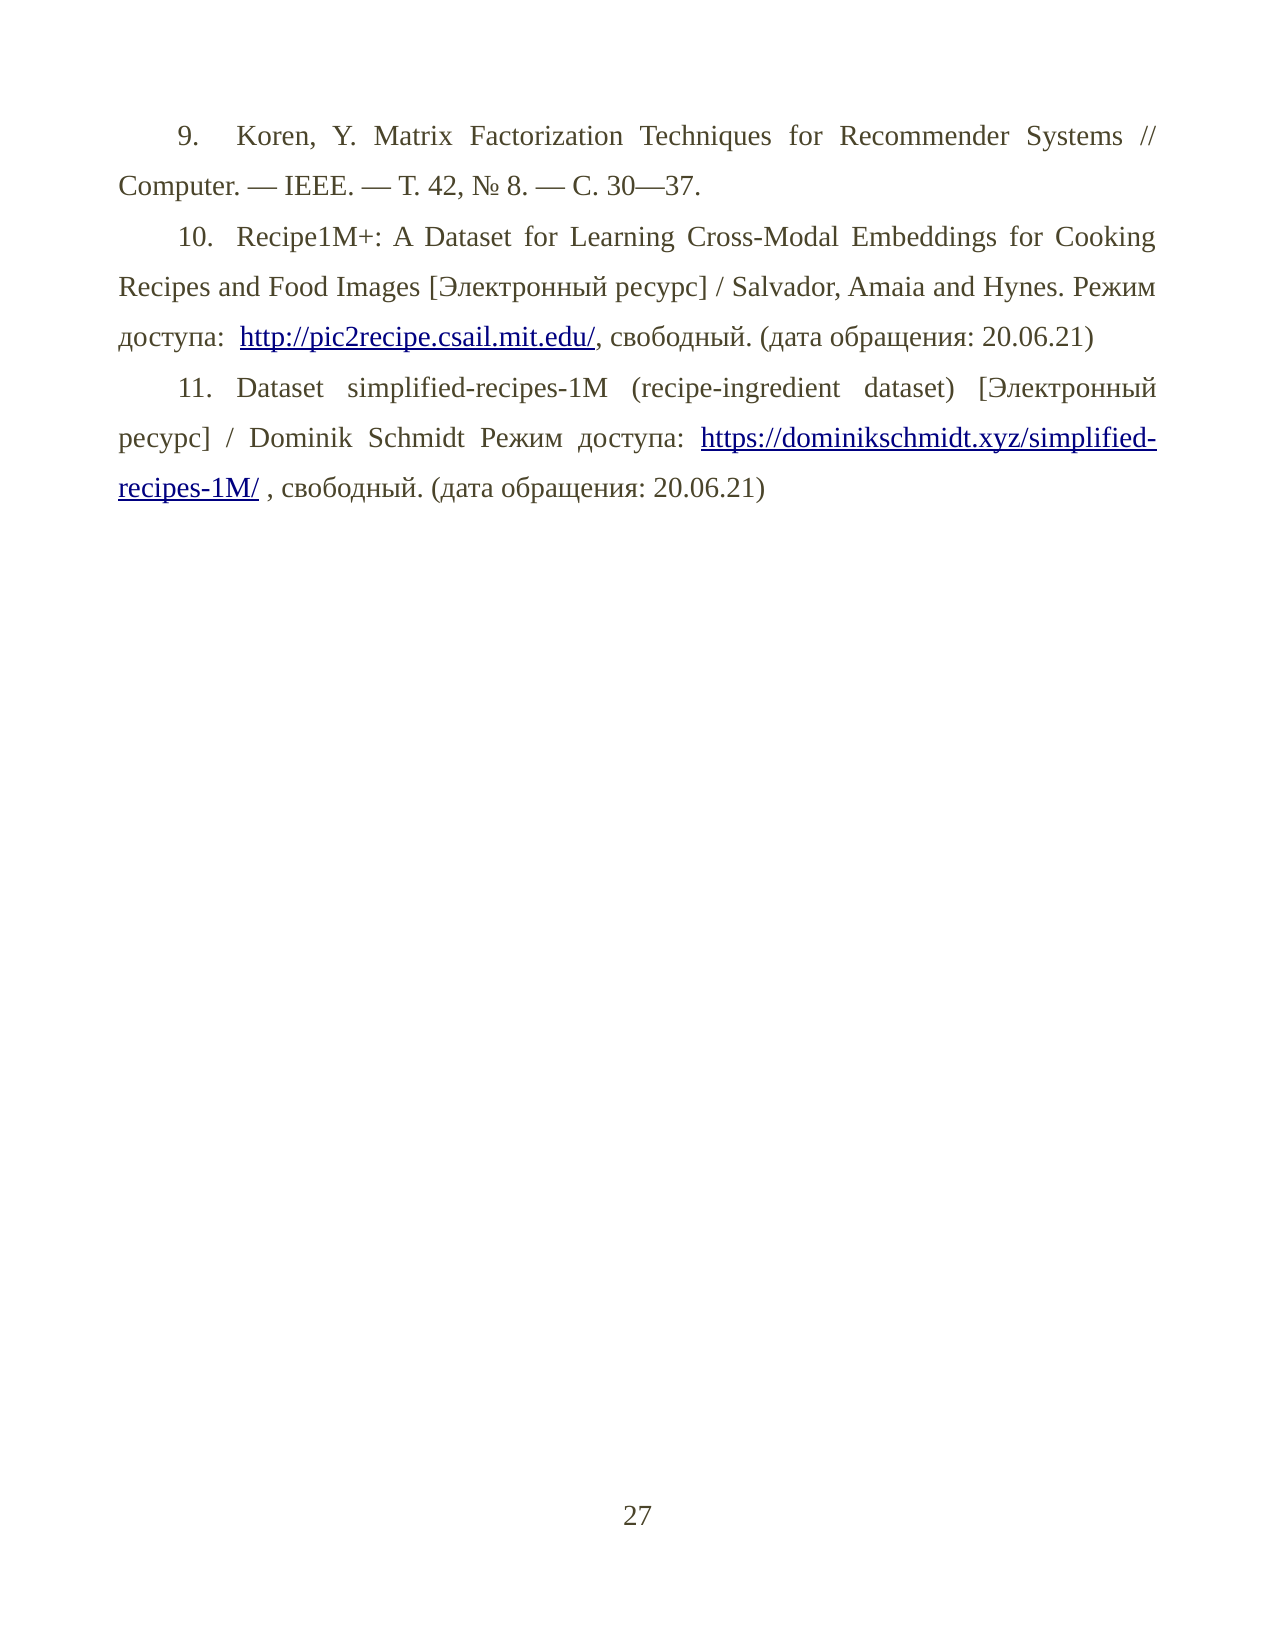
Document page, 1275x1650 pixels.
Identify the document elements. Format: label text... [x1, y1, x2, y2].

list Recipe1M+: A Dataset for Learning Cross-Modal Embeddings for Cooking Recipes and Food Images [Электронный ресурс] / Salvador, Amaia and Hynes. Режим доступа: http://pic2recipe.csail.mit.edu/, свободный. (дата обращения: 20.06.21) [118, 219, 1157, 353]
list Dataset simplified-recipes-1M (recipe-ingredient dataset) [Электронный ресурс] / Dominik Schmidt Режим доступа: https://dominikschmidt.xyz/simplified-recipes-1M/ , свободный. (дата обращения: 20.06.21) [118, 370, 1157, 504]
list Koren, Y. Matrix Factorization Techniques for Recommender Systems // Computer. — IEEE. — Т. 42, № 8. — С. 30—37. [118, 118, 1157, 202]
